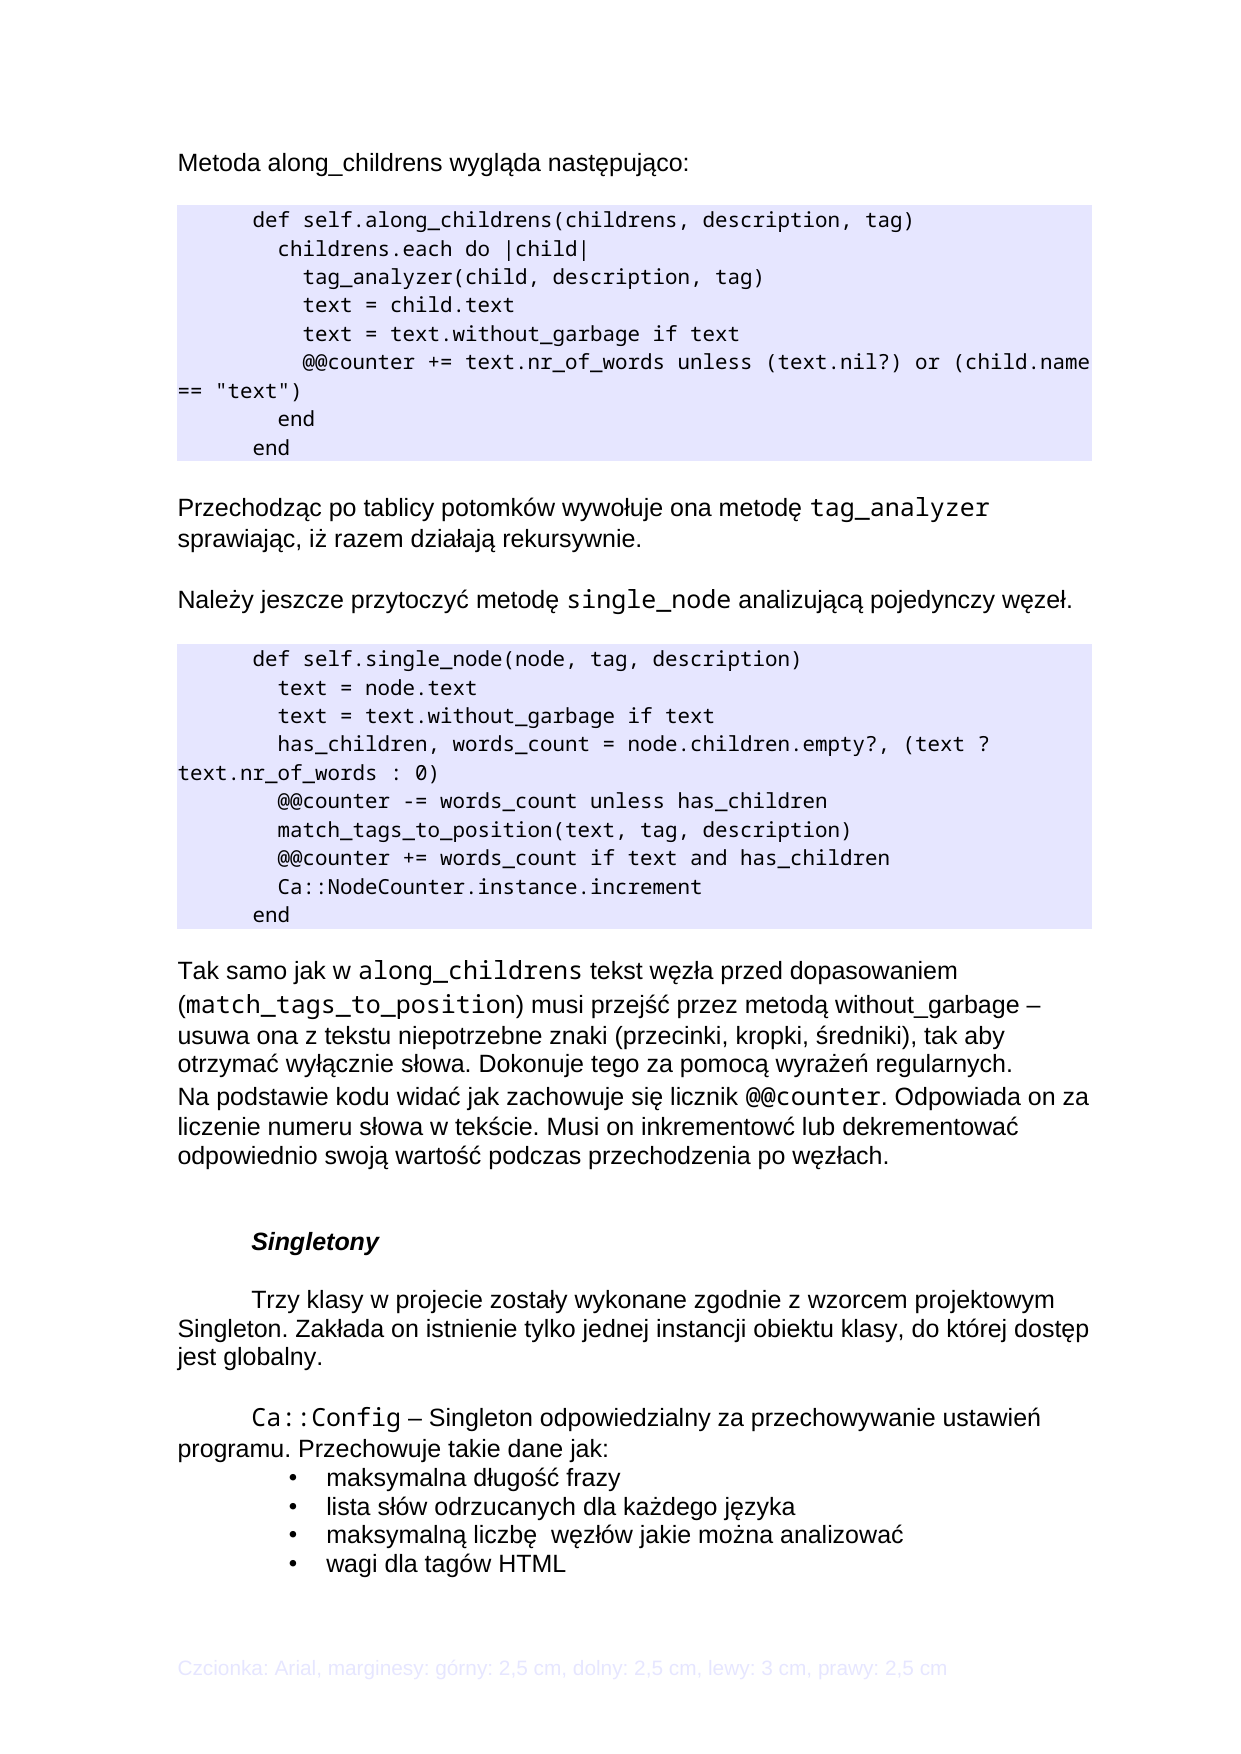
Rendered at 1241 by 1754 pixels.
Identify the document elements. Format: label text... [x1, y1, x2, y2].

text end [177, 900, 1092, 929]
text Należy jeszcze przytoczyć metodę single_node analizującą pojedynczy węzeł. [177, 581, 1092, 616]
text def self.along_childrens(childrens, description, tag) [177, 205, 1092, 234]
text Metoda along_childrens wygląda następująco: [177, 148, 1092, 176]
list lista słów odrzucanych dla każdego języka [288, 1491, 1092, 1520]
text Tak samo jak w along_childrens tekst węzła przed dopasowaniem (match_tags_to_position) musi przejść przez metodą without_garbage – usuwa ona z tekstu niepotrzebne znaki (przecinki, kropki, średniki), tak aby otrzymać wyłącznie słowa. Dokonuje tego za pomocą wyrażeń regularnych. [177, 953, 1092, 1078]
text Na podstawie kodu widać jak zachowuje się licznik @@counter. Odpowiada on za liczenie numeru słowa w tekście. Musi on inkrementowć lub dekrementować odpowiednio swoją wartość podczas przechodzenia po węzłach. [177, 1078, 1092, 1170]
text Ca::NodeCounter.instance.increment [177, 872, 1092, 900]
text has_children, words_count = node.children.empty?, (text ? text.nr_of_words : 0) [177, 729, 1092, 786]
text Ca::Config – Singleton odpowiedzialny za przechowywanie ustawień programu. Przechowuje takie dane jak: [177, 1400, 1092, 1463]
text tag_analyzer(child, description, tag) [177, 262, 1092, 291]
text Trzy klasy w projecie zostały wykonane zgodnie z wzorcem projektowym Singleton. Zakłada on istnienie tylko jednej instancji obiektu klasy, do której dostęp jest globalny. [177, 1285, 1092, 1371]
text end [177, 404, 1092, 433]
text text = text.without_garbage if text [177, 701, 1092, 729]
text text = child.text [177, 291, 1092, 319]
text Przechodząc po tablicy potomków wywołuje ona metodę tag_analyzer sprawiając, iż razem działają rekursywnie. [177, 490, 1092, 553]
text childrens.each do |child| [177, 234, 1092, 262]
list wagi dla tagów HTML [288, 1549, 1092, 1578]
text text = node.text [177, 673, 1092, 701]
text end [177, 433, 1092, 461]
text def self.single_node(node, tag, description) [177, 644, 1092, 673]
text text = text.without_garbage if text [177, 319, 1092, 347]
list maksymalna długość frazy [288, 1463, 1092, 1491]
text match_tags_to_position(text, tag, description) [177, 815, 1092, 843]
text @@counter += text.nr_of_words unless (text.nil?) or (child.name == "text") [177, 347, 1092, 404]
text @@counter -= words_count unless has_children [177, 786, 1092, 815]
list maksymalną liczbę węzłów jakie można analizować [288, 1520, 1092, 1549]
text Singletony [177, 1227, 1092, 1256]
text @@counter += words_count if text and has_children [177, 843, 1092, 872]
